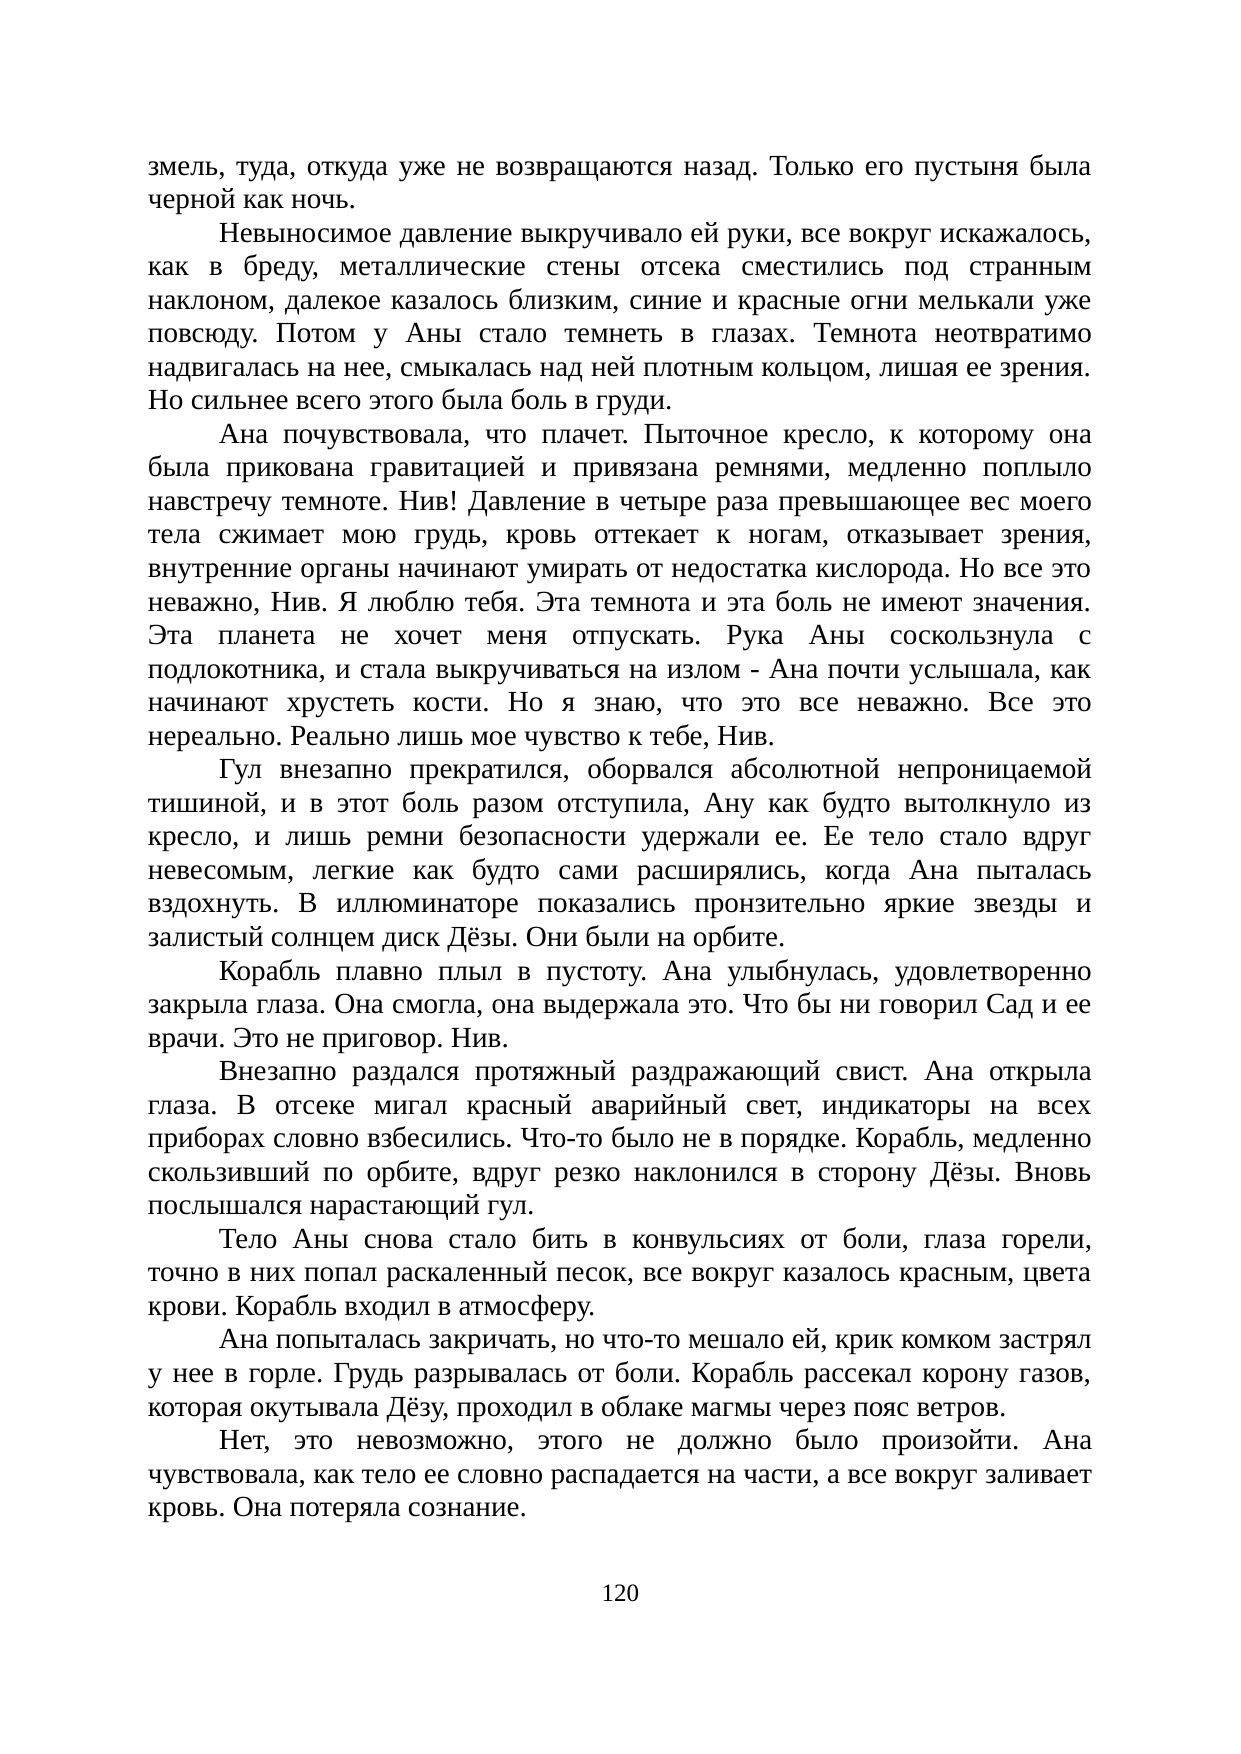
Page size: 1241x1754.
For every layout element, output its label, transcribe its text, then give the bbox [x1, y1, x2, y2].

text Корабль плавно плыл в пустоту. Ана улыбнулась, удовлетворенно закрыла глаза. Она смогла, она выдержала это. Что бы ни говорил Сад и ее врачи. Это не приговор. Нив. [148, 953, 1093, 1053]
text Внезапно раздался протяжный раздражающий свист. Ана открыла глаза. В отсеке мигал красный аварийный свет, индикаторы на всех приборах словно взбесились. Что-то было не в порядке. Корабль, медленно скользивший по орбите, вдруг резко наклонился в сторону Дёзы. Вновь послышался нарастающий гул. [148, 1053, 1093, 1221]
text Невыносимое давление выкручивало ей руки, все вокруг искажалось, как в бреду, металлические стены отсека сместились под странным наклоном, далекое казалось близким, синие и красные огни мелькали уже повсюду. Потом у Аны стало темнеть в глазах. Темнота неотвратимо надвигалась на нее, смыкалась над ней плотным кольцом, лишая ее зрения. Но сильнее всего этого была боль в груди. [148, 215, 1093, 416]
text Нет, это невозможно, этого не должно было произойти. Ана чувствовала, как тело ее словно распадается на части, а все вокруг заливает кровь. Она потеряла сознание. [148, 1422, 1093, 1523]
text Гул внезапно прекратился, оборвался абсолютной непроницаемой тишиной, и в этот боль разом отступила, Ану как будто вытолкнуло из кресло, и лишь ремни безопасности удержали ее. Ее тело стало вдруг невесомым, легкие как будто сами расширялись, когда Ана пыталась вздохнуть. В иллюминаторе показались пронзительно яркие звезды и залистый солнцем диск Дёзы. Они были на орбите. [148, 751, 1093, 953]
text Тело Аны снова стало бить в конвульсиях от боли, глаза горели, точно в них попал раскаленный песок, все вокруг казалось красным, цвета крови. Корабль входил в атмосферу. [148, 1221, 1093, 1322]
text Ана попыталась закричать, но что-то мешало ей, крик комком застрял у нее в горле. Грудь разрывалась от боли. Корабль рассекал корону газов, которая окутывала Дёзу, проходил в облаке магмы через пояс ветров. [148, 1322, 1093, 1422]
text змель, туда, откуда уже не возвращаются назад. Только его пустыня была черной как ночь. [148, 148, 1093, 215]
text Ана почувствовала, что плачет. Пыточное кресло, к которому она была прикована гравитацией и привязана ремнями, медленно поплыло навстречу темноте. Нив! Давление в четыре раза превышающее вес моего тела сжимает мою грудь, кровь оттекает к ногам, отказывает зрения, внутренние органы начинают умирать от недостатка кислорода. Но все это неважно, Нив. Я люблю тебя. Эта темнота и эта боль не имеют значения. Эта планета не хочет меня отпускать. Рука Аны соскользнула с подлокотника, и стала выкручиваться на излом - Ана почти услышала, как начинают хрустеть кости. Но я знаю, что это все неважно. Все это нереально. Реально лишь мое чувство к тебе, Нив. [148, 416, 1093, 751]
